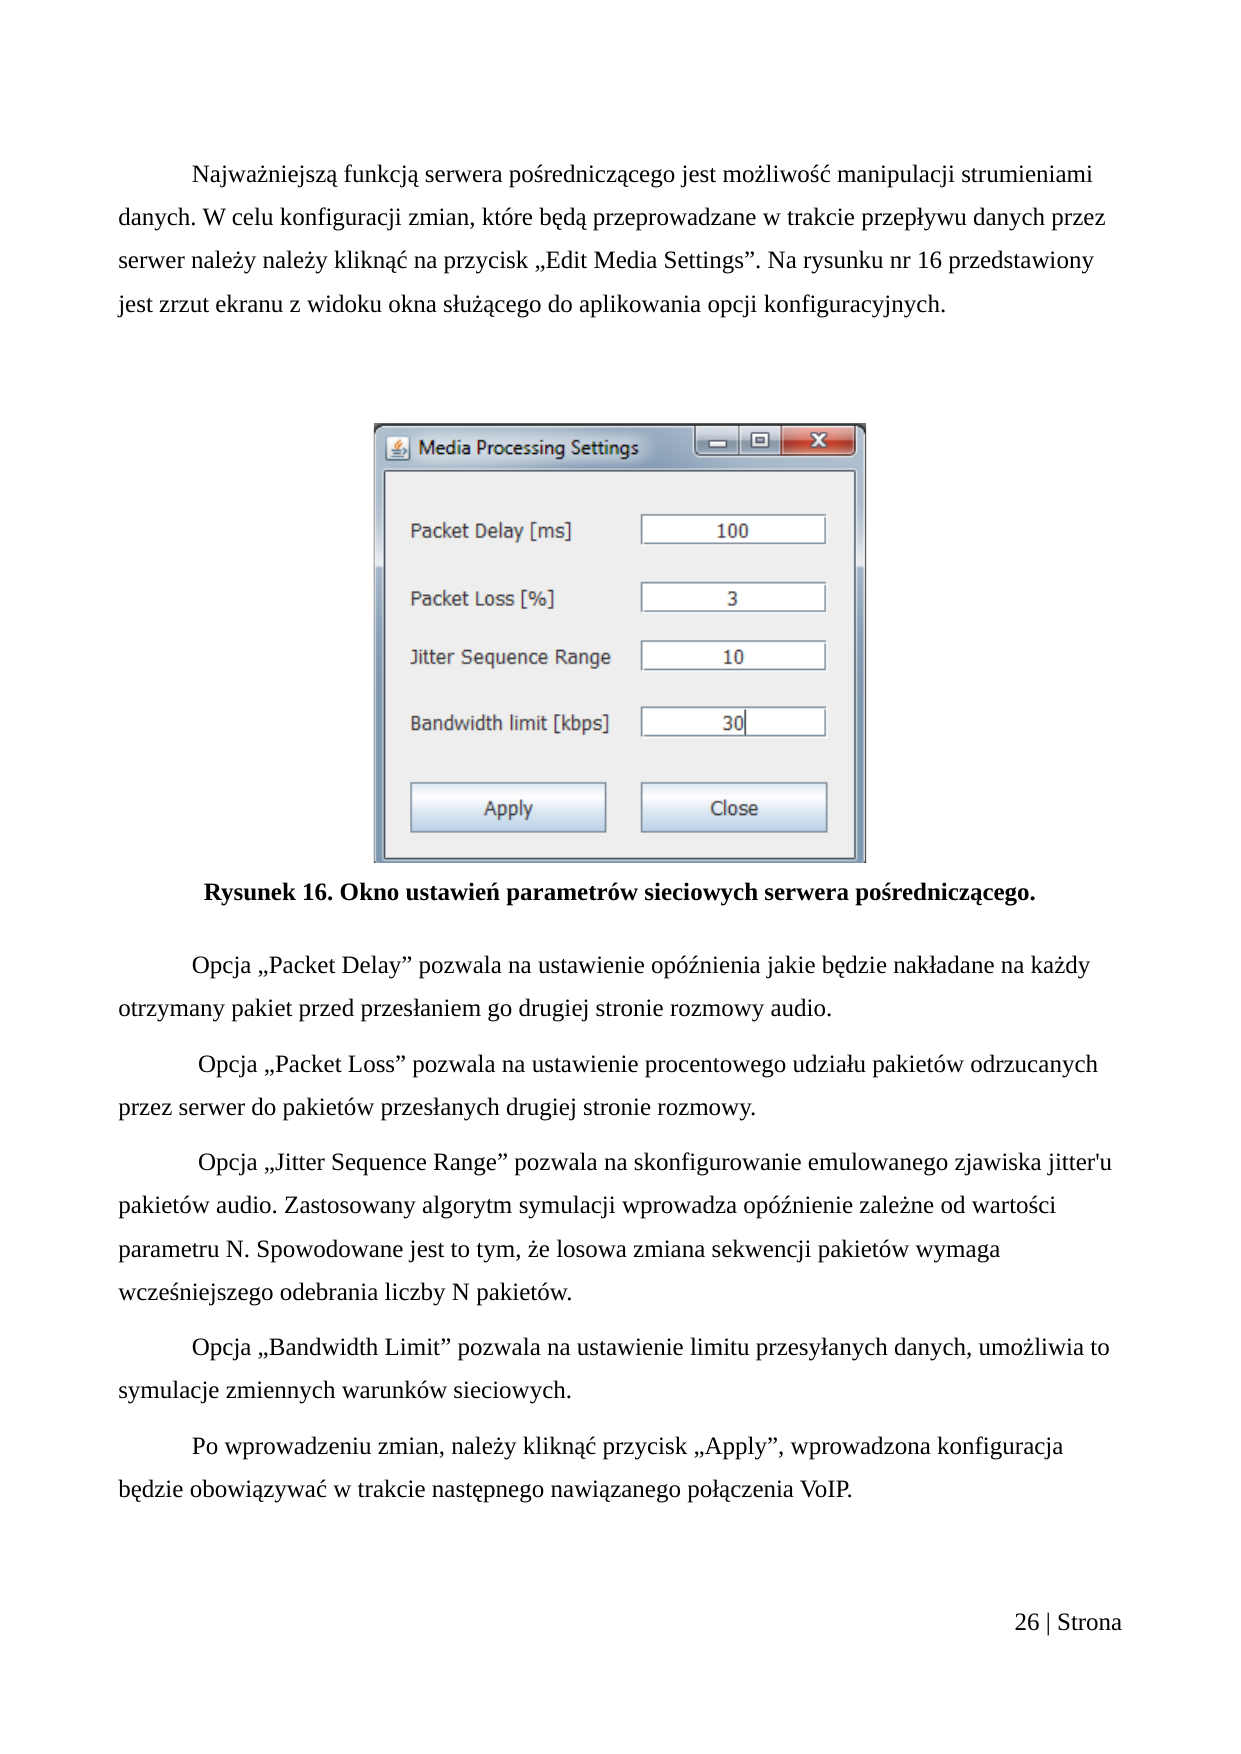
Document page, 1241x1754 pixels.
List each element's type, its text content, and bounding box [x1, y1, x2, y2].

text Rysunek 16. Okno ustawień parametrów sieciowych serwera pośredniczącego. [118, 423, 1122, 906]
text Opcja „Bandwidth Limit” pozwala na ustawienie limitu przesyłanych danych, umożliwia to symulacje zmiennych warunków sieciowych. [118, 1332, 1122, 1404]
text Opcja „Packet Loss” pozwala na ustawienie procentowego udziału pakietów odrzucanych przez serwer do pakietów przesłanych drugiej stronie rozmowy. [118, 1049, 1122, 1121]
text Opcja „Packet Delay” pozwala na ustawienie opóźnienia jakie będzie nakładane na każdy otrzymany pakiet przed przesłaniem go drugiej stronie rozmowy audio. [118, 950, 1122, 1022]
text Najważniejszą funkcją serwera pośredniczącego jest możliwość manipulacji strumieniami danych. W celu konfiguracji zmian, które będą przeprowadzane w trakcie przepływu danych przez serwer należy należy kliknąć na przycisk „Edit Media Settings”. Na rysunku nr 16 przedstawiony jest zrzut ekranu z widoku okna służącego do aplikowania opcji konfiguracyjnych. [118, 159, 1122, 317]
text Po wprowadzeniu zmian, należy kliknąć przycisk „Apply”, wprowadzona konfiguracja będzie obowiązywać w trakcie następnego nawiązanego połączenia VoIP. [118, 1431, 1122, 1503]
text Opcja „Jitter Sequence Range” pozwala na skonfigurowanie emulowanego zjawiska jitter'u pakietów audio. Zastosowany algorytm symulacji wprowadza opóźnienie zależne od wartości parametru N. Spowodowane jest to tym, że losowa zmiana sekwencji pakietów wymaga wcześniejszego odebrania liczby N pakietów. [118, 1147, 1122, 1306]
